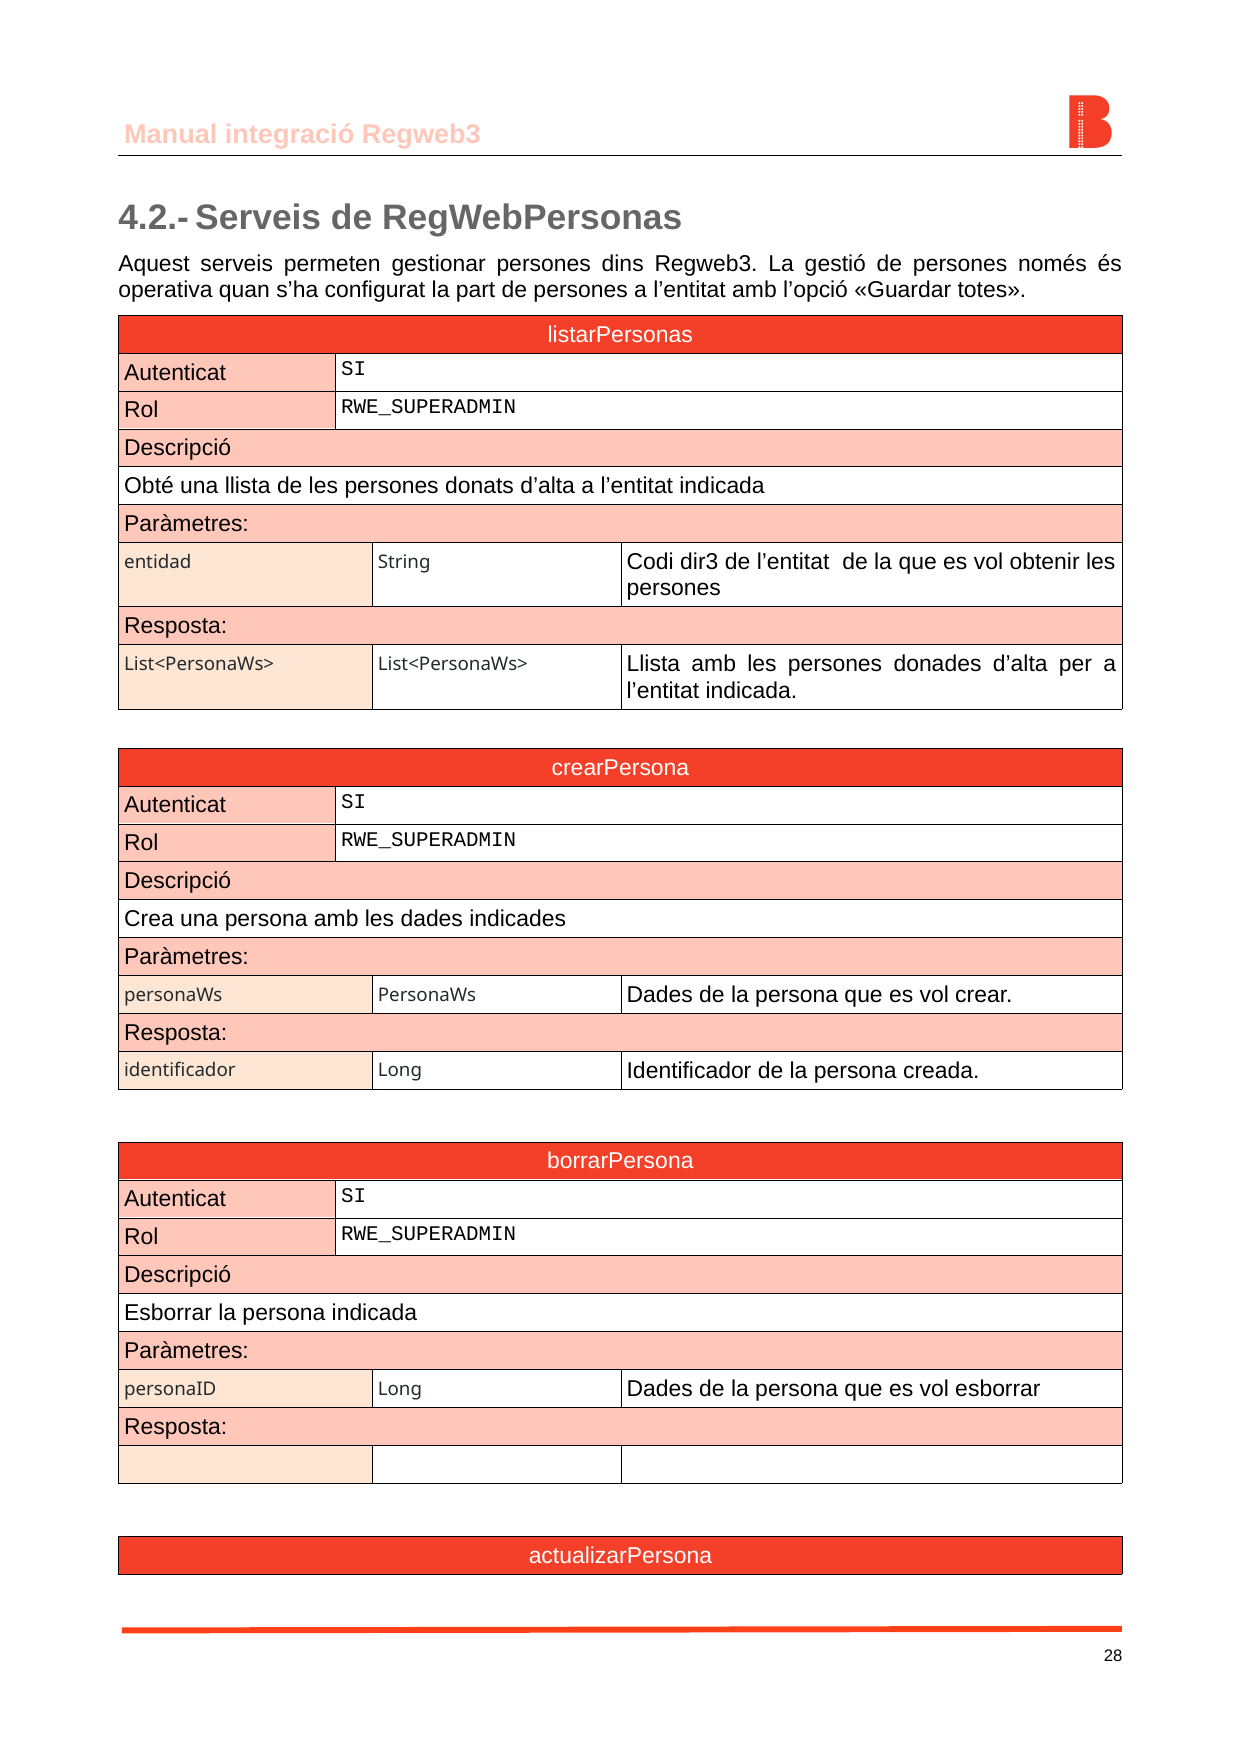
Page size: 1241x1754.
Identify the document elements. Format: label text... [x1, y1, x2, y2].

table_cell Autenticat [119, 1181, 335, 1217]
table_cell Paràmetres: [119, 938, 1122, 975]
table_cell Autenticat [119, 354, 335, 391]
table_cell Crea una persona amb les dades indicades [119, 900, 1122, 937]
table_cell RWE_SUPERADMIN [336, 825, 1122, 861]
table_cell List<PersonaWs> [119, 645, 372, 709]
table_cell Descripció [119, 430, 1122, 466]
table_cell Autenticat [119, 787, 335, 823]
subtitle Serveis de RegWebPersonas [118, 196, 1122, 237]
table_cell Rol [119, 392, 335, 428]
table_cell Resposta: [119, 1014, 1122, 1051]
table_cell Descripció [119, 1256, 1122, 1293]
table_cell Paràmetres: [119, 505, 1122, 542]
table_cell Long [373, 1052, 621, 1089]
table_cell Resposta: [119, 1408, 1122, 1445]
table_cell identificador [119, 1052, 372, 1089]
table_cell Long [373, 1370, 621, 1407]
table_cell Dades de la persona que es vol crear. [622, 976, 1122, 1013]
table_cell SI [336, 354, 1122, 391]
table_cell RWE_SUPERADMIN [336, 1219, 1122, 1255]
table_header borrarPersona [119, 1143, 1122, 1179]
table_cell SI [336, 1181, 1122, 1217]
table_header actualizarPersona [119, 1537, 1122, 1574]
table_cell personaID [119, 1370, 372, 1407]
table_header crearPersona [119, 749, 1122, 786]
table_cell Dades de la persona que es vol esborrar [622, 1370, 1122, 1407]
table_cell Llista amb les persones donades d’alta per a l’entitat indicada. [622, 645, 1122, 709]
table_cell [119, 1446, 372, 1483]
table_cell Esborrar la persona indicada [119, 1294, 1122, 1331]
table_cell personaWs [119, 976, 372, 1013]
table_cell Identificador de la persona creada. [622, 1052, 1122, 1089]
table_cell Paràmetres: [119, 1332, 1122, 1369]
table_header listarPersonas [119, 316, 1122, 353]
table_cell String [373, 543, 621, 606]
picture [1063, 94, 1117, 150]
table_cell Descripció [119, 862, 1122, 899]
table_cell [373, 1446, 621, 1483]
table_cell PersonaWs [373, 976, 621, 1013]
table_cell Rol [119, 825, 335, 861]
table_cell [622, 1446, 1122, 1483]
table_cell Rol [119, 1219, 335, 1255]
text Aquest serveis permeten gestionar persones dins Regweb3. La gestió de persones només és operativa quan s’ha configurat la part de persones a l’entitat amb l’opció «Guardar totes». [118, 249, 1122, 302]
table_cell Codi dir3 de l’entitat de la que es vol obtenir les persones [622, 543, 1122, 606]
table_cell Resposta: [119, 607, 1122, 644]
table_cell RWE_SUPERADMIN [336, 392, 1122, 428]
table_cell SI [336, 787, 1122, 823]
table_cell List<PersonaWs> [373, 645, 621, 709]
table_cell Obté una llista de les persones donats d’alta a l’entitat indicada [119, 467, 1122, 504]
table_cell entidad [119, 543, 372, 606]
